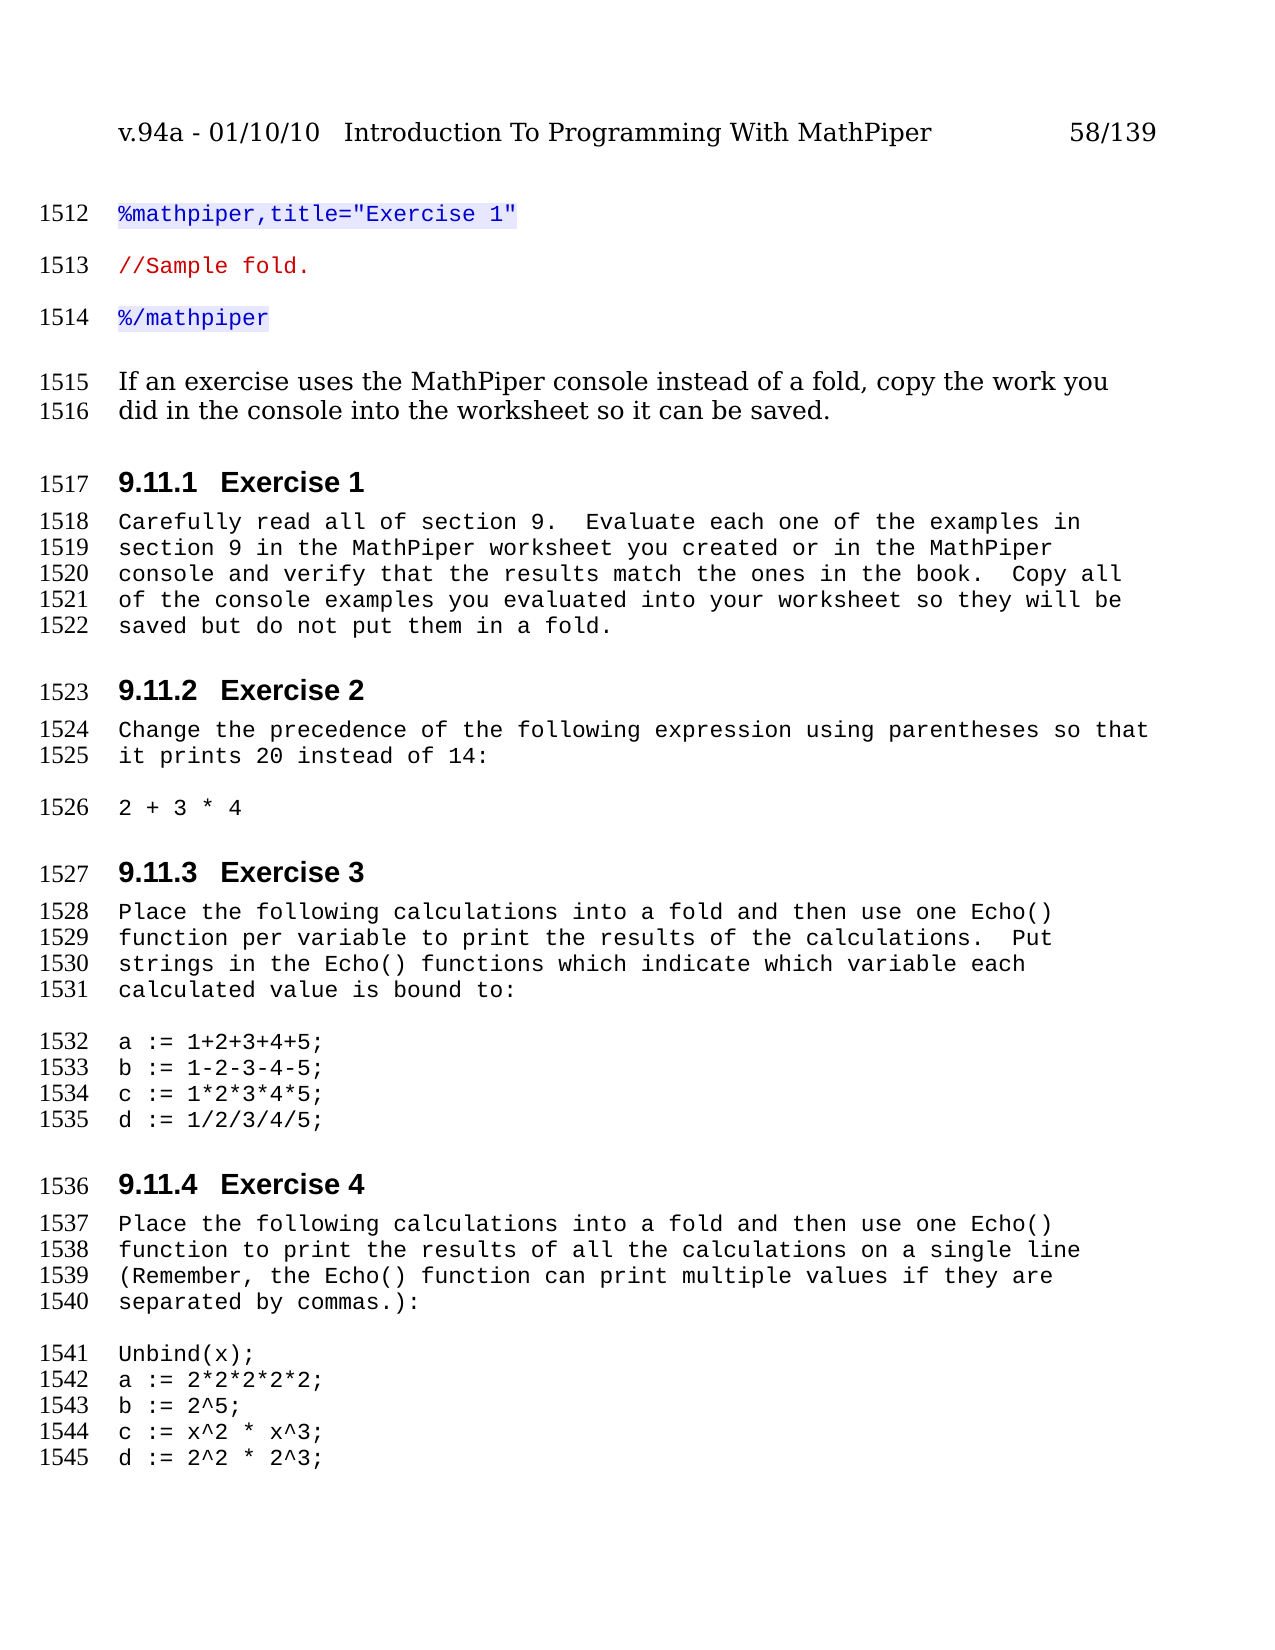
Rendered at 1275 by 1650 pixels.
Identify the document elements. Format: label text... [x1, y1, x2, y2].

text d := 1/2/3/4/5; [118, 1108, 1157, 1134]
text 2 + 3 * 4 [118, 796, 1157, 822]
text Carefully read all of section 9. Evaluate each one of the examples in section 9 in the MathPiper worksheet you created or in the MathPiper console and verify that the results match the ones in the book. Copy all of the console examples you evaluated into your worksheet so they will be saved but do not put them in a fold. [118, 510, 1157, 640]
subtitle Exercise 2 [118, 673, 1157, 706]
text c := 1*2*3*4*5; [118, 1082, 1157, 1108]
text If an exercise uses the MathPiper console instead of a fold, copy the work you did in the console into the worksheet so it can be saved. [118, 367, 1157, 426]
subtitle Exercise 3 [118, 855, 1157, 889]
text Unbind(x); [118, 1342, 1157, 1368]
text %mathpiper,title="Exercise 1" [118, 203, 1157, 229]
text a := 1+2+3+4+5; [118, 1030, 1157, 1056]
text //Sample fold. [118, 254, 1157, 281]
text %/mathpiper [118, 306, 1157, 332]
text Change the precedence of the following expression using parentheses so that it prints 20 instead of 14: [118, 718, 1157, 770]
text c := x^2 * x^3; [118, 1420, 1157, 1446]
subtitle Exercise 1 [118, 465, 1157, 498]
text a := 2*2*2*2*2; [118, 1368, 1157, 1394]
text Place the following calculations into a fold and then use one Echo() function to print the results of all the calculations on a single line (Remember, the Echo() function can print multiple values if they are separated by commas.): [118, 1213, 1157, 1316]
text d := 2^2 * 2^3; [118, 1446, 1157, 1472]
subtitle Exercise 4 [118, 1167, 1157, 1201]
text Place the following calculations into a fold and then use one Echo() function per variable to print the results of the calculations. Put strings in the Echo() functions which indicate which variable each calculated value is bound to: [118, 901, 1157, 1004]
text b := 2^5; [118, 1394, 1157, 1420]
text b := 1-2-3-4-5; [118, 1056, 1157, 1082]
